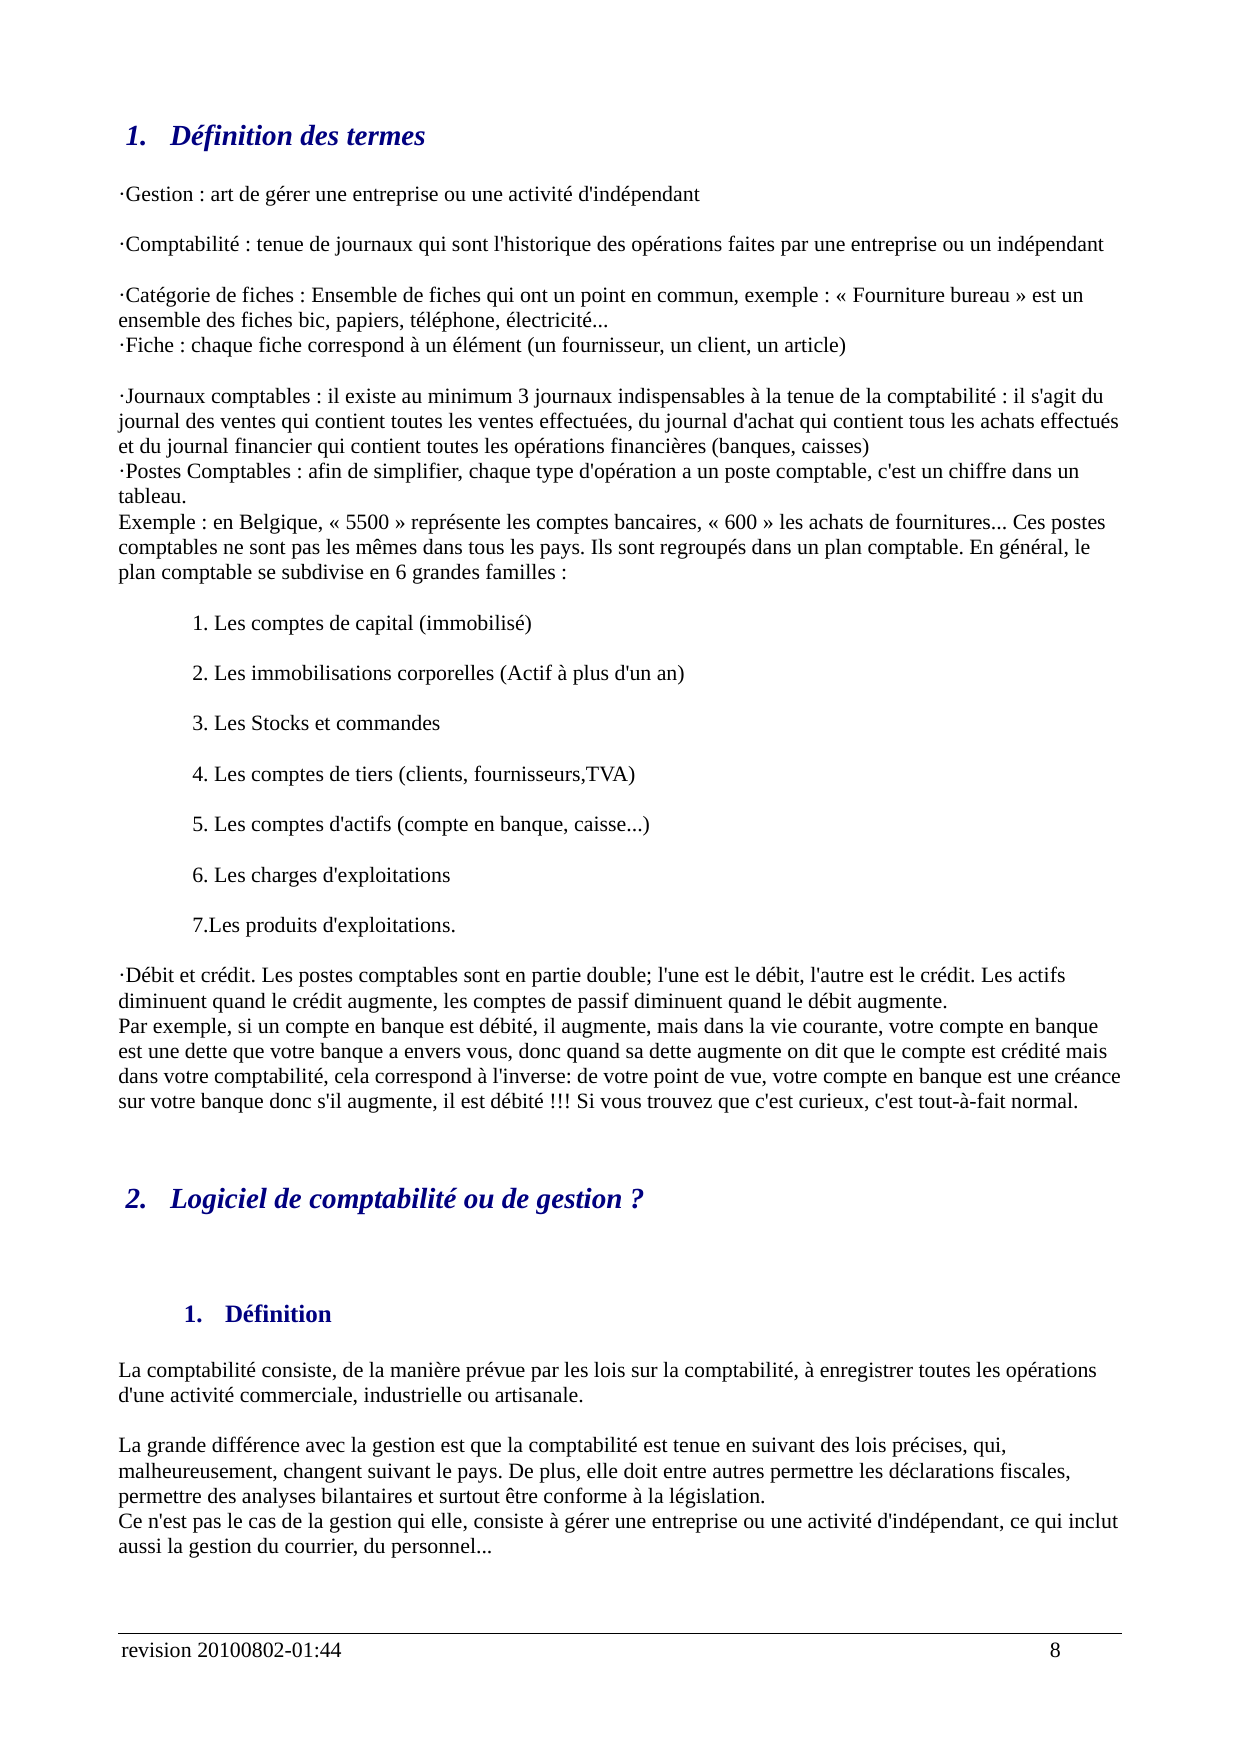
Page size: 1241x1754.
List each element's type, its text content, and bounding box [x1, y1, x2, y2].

text ·Comptabilité : tenue de journaux qui sont l'historique des opérations faites par une entreprise ou un indépendant [118, 231, 1122, 257]
text ·Postes Comptables : afin de simplifier, chaque type d'opération a un poste comptable, c'est un chiffre dans un tableau. [118, 458, 1122, 509]
text 6. Les charges d'exploitations [118, 862, 1122, 887]
text La grande différence avec la gestion est que la comptabilité est tenue en suivant des lois précises, qui, malheureusement, changent suivant le pays. De plus, elle doit entre autres permettre les déclarations fiscales, permettre des analyses bilantaires et surtout être conforme à la législation. [118, 1432, 1122, 1508]
text 1. Les comptes de capital (immobilisé) [118, 609, 1122, 635]
text Par exemple, si un compte en banque est débité, il augmente, mais dans la vie courante, votre compte en banque est une dette que votre banque a envers vous, donc quand sa dette augmente on dit que le compte est crédité mais dans votre comptabilité, cela correspond à l'inverse: de votre point de vue, votre compte en banque est une créance sur votre banque donc s'il augmente, il est débité !!! Si vous trouvez que c'est curieux, c'est tout-à-fait normal. [118, 1013, 1122, 1114]
text 4. Les comptes de tiers (clients, fournisseurs,TVA) [118, 761, 1122, 786]
text 3. Les Stocks et commandes [118, 710, 1122, 736]
text 2. Les immobilisations corporelles (Actif à plus d'un an) [118, 660, 1122, 685]
text La comptabilité consiste, de la manière prévue par les lois sur la comptabilité, à enregistrer toutes les opérations d'une activité commerciale, industrielle ou artisanale. [118, 1357, 1122, 1407]
text ·Gestion : art de gérer une entreprise ou une activité d'indépendant [118, 181, 1121, 206]
subtitle Logiciel de comptabilité ou de gestion ? [118, 1181, 1122, 1214]
text Exemple : en Belgique, « 5500 » représente les comptes bancaires, « 600 » les achats de fournitures... Ces postes comptables ne sont pas les mêmes dans tous les pays. Ils sont regroupés dans un plan comptable. En général, le plan comptable se subdivise en 6 grandes familles : [118, 509, 1122, 584]
text ·Débit et crédit. Les postes comptables sont en partie double; l'une est le débit, l'autre est le crédit. Les actifs diminuent quand le crédit augmente, les comptes de passif diminuent quand le débit augmente. [118, 962, 1122, 1013]
text 7.Les produits d'exploitations. [118, 912, 1122, 937]
subtitle Définition [177, 1299, 1122, 1327]
subtitle Définition des termes [118, 118, 1122, 152]
text ·Journaux comptables : il existe au minimum 3 journaux indispensables à la tenue de la comptabilité : il s'agit du journal des ventes qui contient toutes les ventes effectuées, du journal d'achat qui contient tous les achats effectués et du journal financier qui contient toutes les opérations financières (banques, caisses) [118, 383, 1131, 458]
text 5. Les comptes d'actifs (compte en banque, caisse...) [118, 811, 1122, 836]
text ·Catégorie de fiches : Ensemble de fiches qui ont un point en commun, exemple : « Fourniture bureau » est un ensemble des fiches bic, papiers, téléphone, électricité... [118, 282, 1122, 332]
text Ce n'est pas le cas de la gestion qui elle, consiste à gérer une entreprise ou une activité d'indépendant, ce qui inclut aussi la gestion du courrier, du personnel... [118, 1508, 1122, 1558]
text ·Fiche : chaque fiche correspond à un élément (un fournisseur, un client, un article) [118, 332, 1122, 357]
